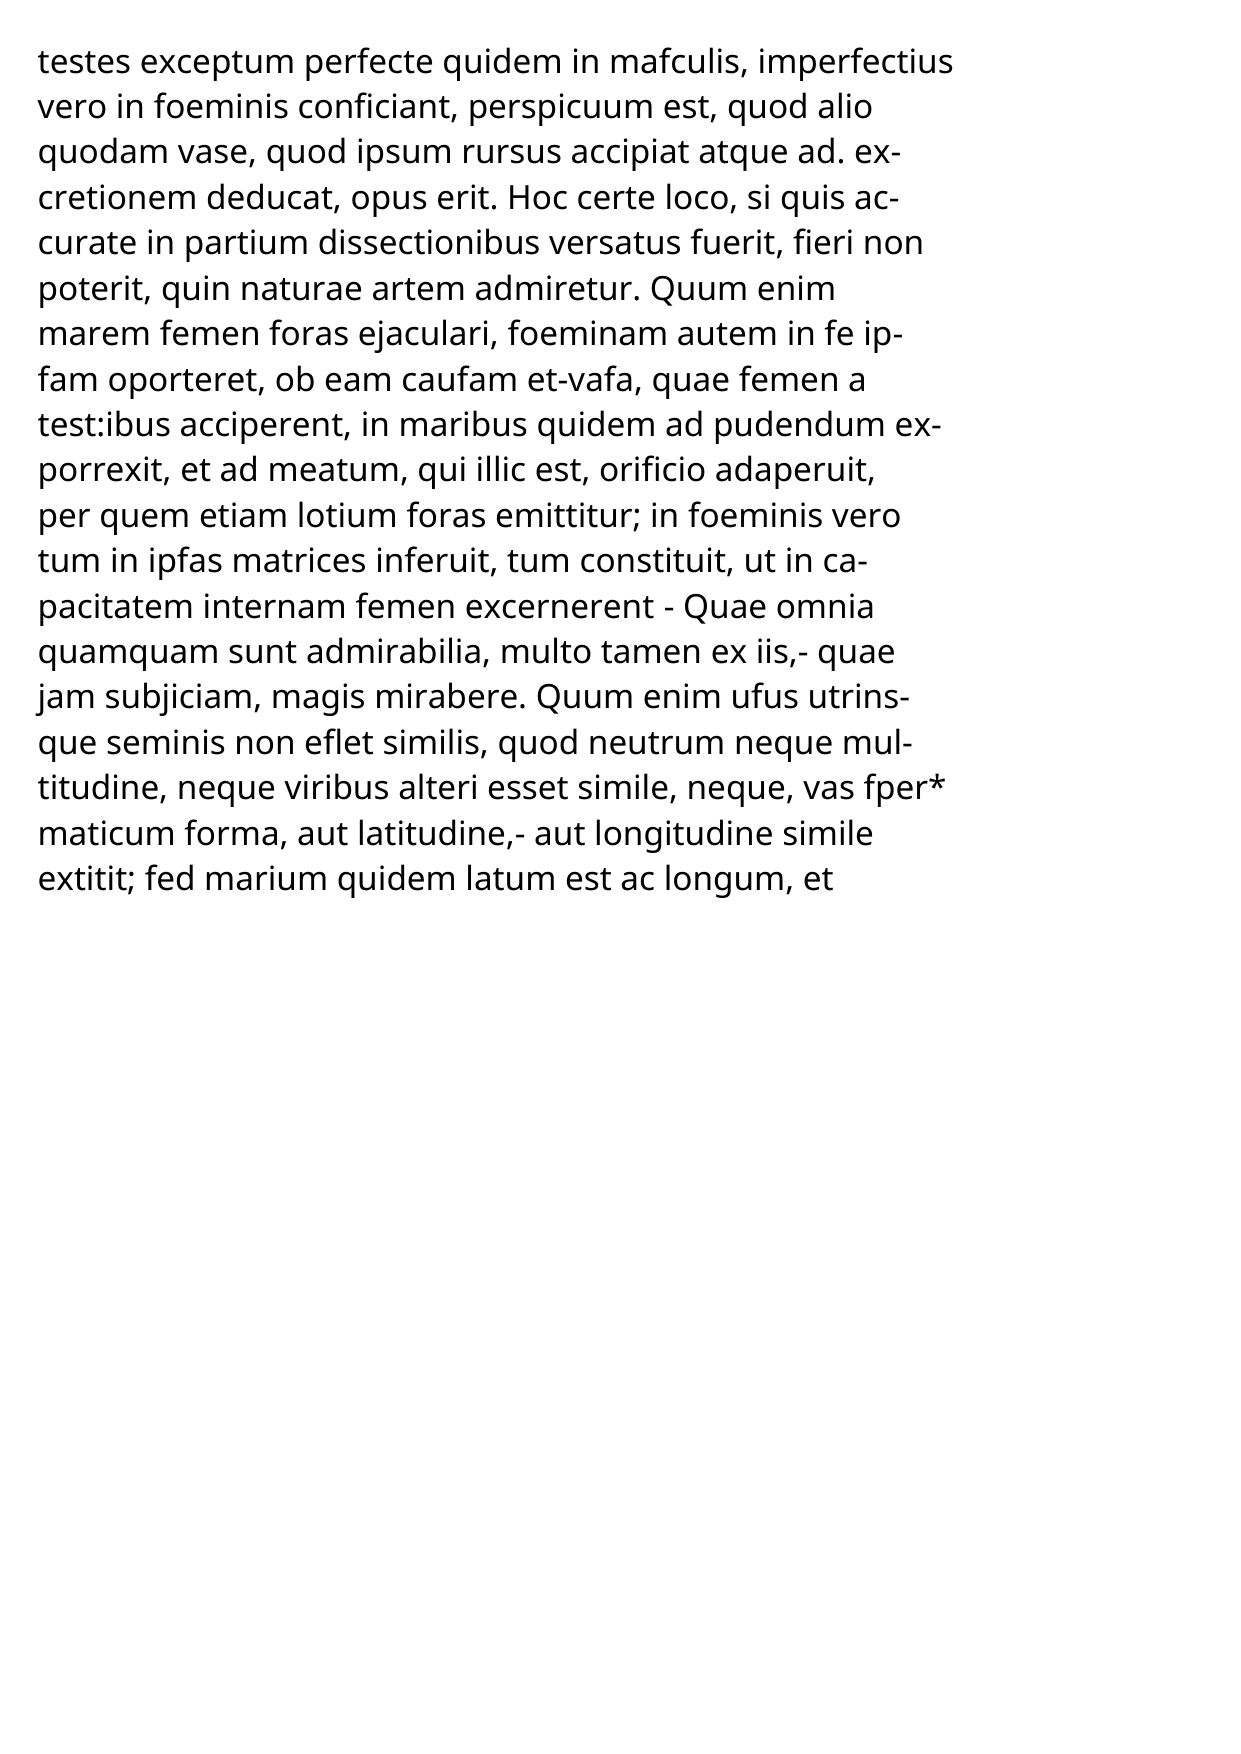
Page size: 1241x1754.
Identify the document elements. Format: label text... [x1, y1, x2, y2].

text testes exceptum perfecte quidem in mafculis, imperfectius vero in foeminis conficiant, perspicuum est, quod alio quodam vase, quod ipsum rursus accipiat atque ad. ex- cretionem deducat, opus erit. Hoc certe loco, si quis ac- curate in partium dissectionibus versatus fuerit, fieri non poterit, quin naturae artem admiretur. Quum enim marem femen foras ejaculari, foeminam autem in fe ip- fam oporteret, ob eam caufam et-vafa, quae femen a test:ibus acciperent, in maribus quidem ad pudendum ex- porrexit, et ad meatum, qui illic est, orificio adaperuit, per quem etiam lotium foras emittitur; in foeminis vero tum in ipfas matrices inferuit, tum constituit, ut in ca- pacitatem internam femen excernerent - Quae omnia quamquam sunt admirabilia, multo tamen ex iis,- quae jam subjiciam, magis mirabere. Quum enim ufus utrins- que seminis non eflet similis, quod neutrum neque mul- titudine, neque viribus alteri esset simile, neque, vas fper* maticum forma, aut latitudine,- aut longitudine simile extitit; fed marium quidem latum est ac longum, et [37, 37, 1203, 900]
